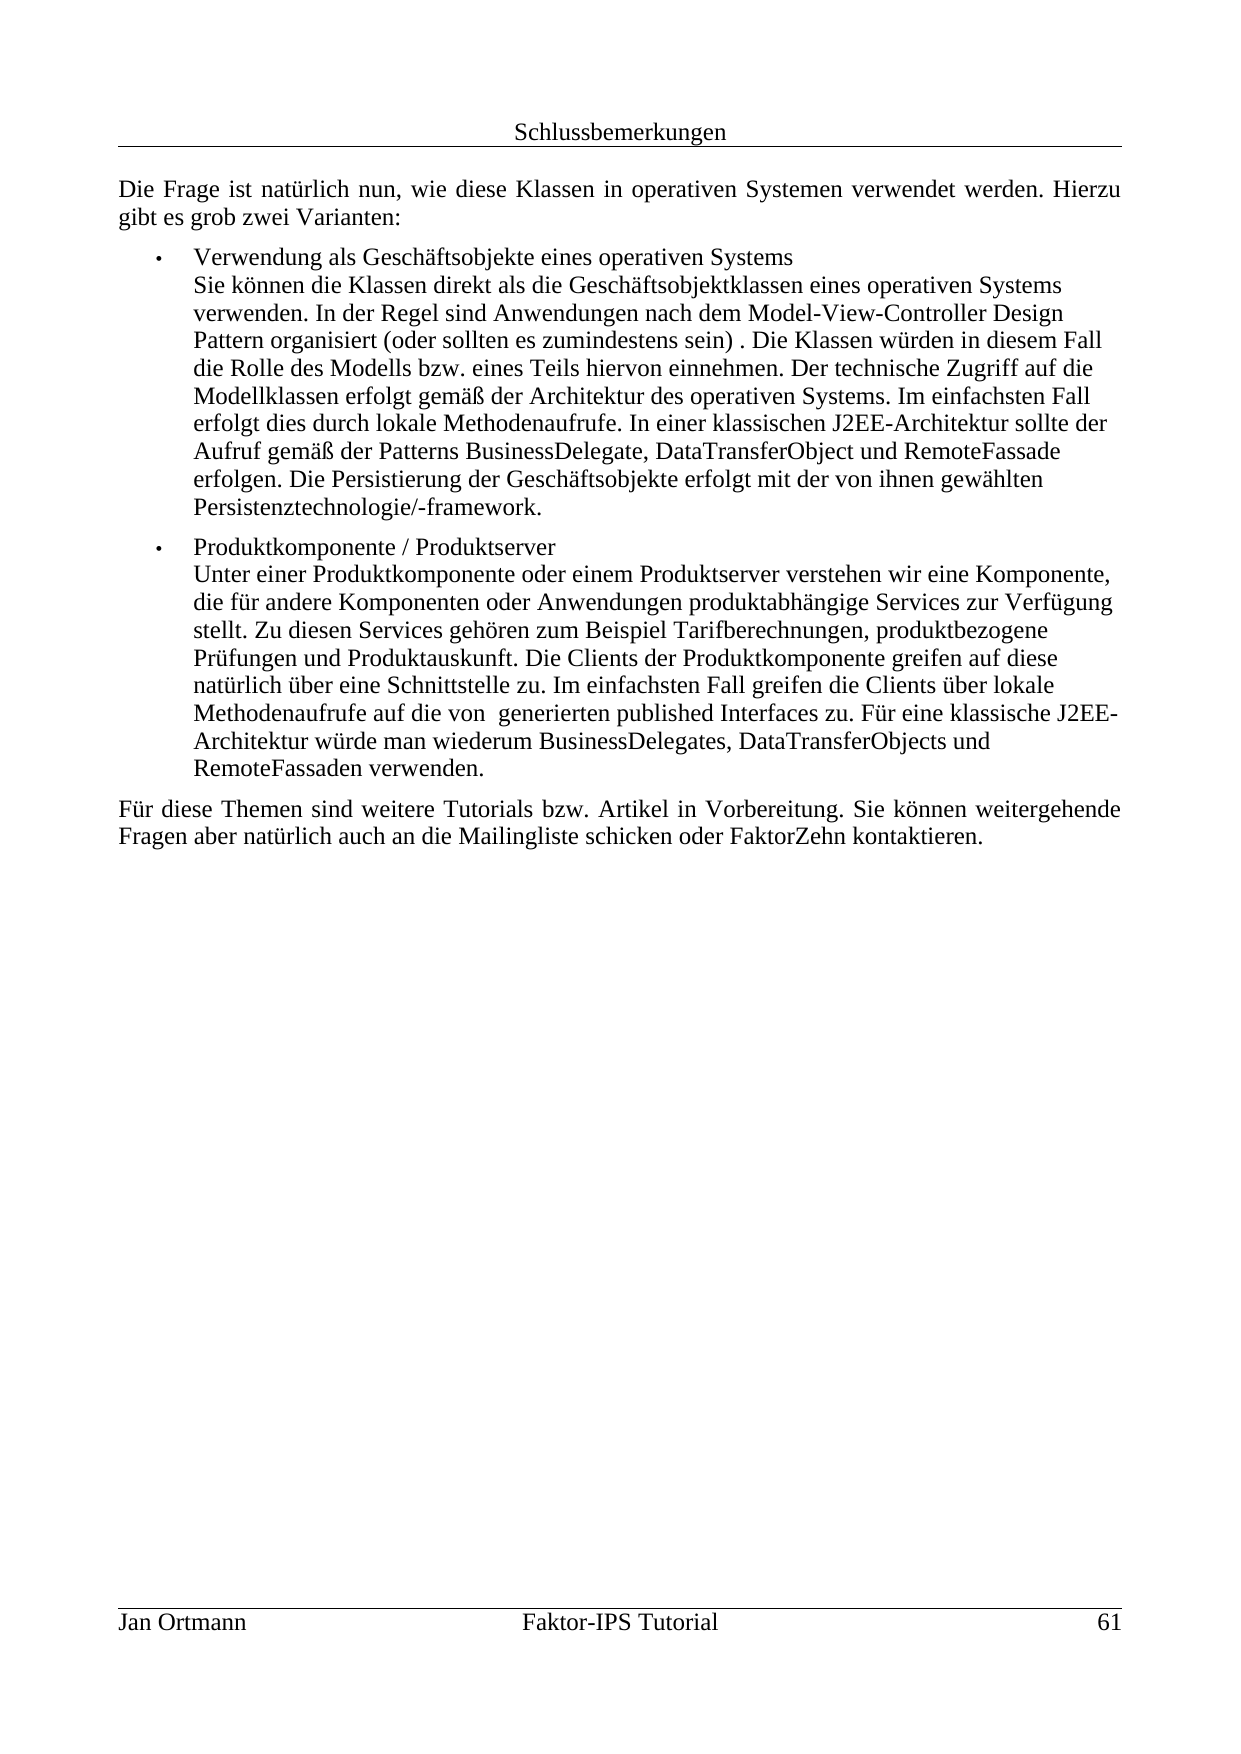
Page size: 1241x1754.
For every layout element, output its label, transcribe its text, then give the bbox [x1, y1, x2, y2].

text Die Frage ist natürlich nun, wie diese Klassen in operativen Systemen verwendet werden. Hierzu gibt es grob zwei Varianten: [118, 175, 1122, 231]
list Produktkomponente / Produktserver Unter einer Produktkomponente oder einem Produktserver verstehen wir eine Komponente, die für andere Komponenten oder Anwendungen produktabhängige Services zur Verfügung stellt. Zu diesen Services gehören zum Beispiel Tarifberechnungen, produktbezogene Prüfungen und Produktauskunft. Die Clients der Produktkomponente greifen auf diese natürlich über eine Schnittstelle zu. Im einfachsten Fall greifen die Clients über lokale Methodenaufrufe auf die von generierten published Interfaces zu. Für eine klassische J2EE-Architektur würde man wiederum BusinessDelegates, DataTransferObjects und RemoteFassaden verwenden. [156, 533, 1122, 782]
text Für diese Themen sind weitere Tutorials bzw. Artikel in Vorbereitung. Sie können weitergehende Fragen aber natürlich auch an die Mailingliste schicken oder FaktorZehn kontaktieren. [118, 795, 1122, 850]
list Verwendung als Geschäftsobjekte eines operativen Systems Sie können die Klassen direkt als die Geschäftsobjektklassen eines operativen Systems verwenden. In der Regel sind Anwendungen nach dem Model-View-Controller Design Pattern organisiert (oder sollten es zumindestens sein) . Die Klassen würden in diesem Fall die Rolle des Modells bzw. eines Teils hiervon einnehmen. Der technische Zugriff auf die Modellklassen erfolgt gemäß der Architektur des operativen Systems. Im einfachsten Fall erfolgt dies durch lokale Methodenaufrufe. In einer klassischen J2EE-Architektur sollte der Aufruf gemäß der Patterns BusinessDelegate, DataTransferObject und RemoteFassade erfolgen. Die Persistierung der Geschäftsobjekte erfolgt mit der von ihnen gewählten Persistenztechnologie/-framework. [156, 243, 1122, 520]
